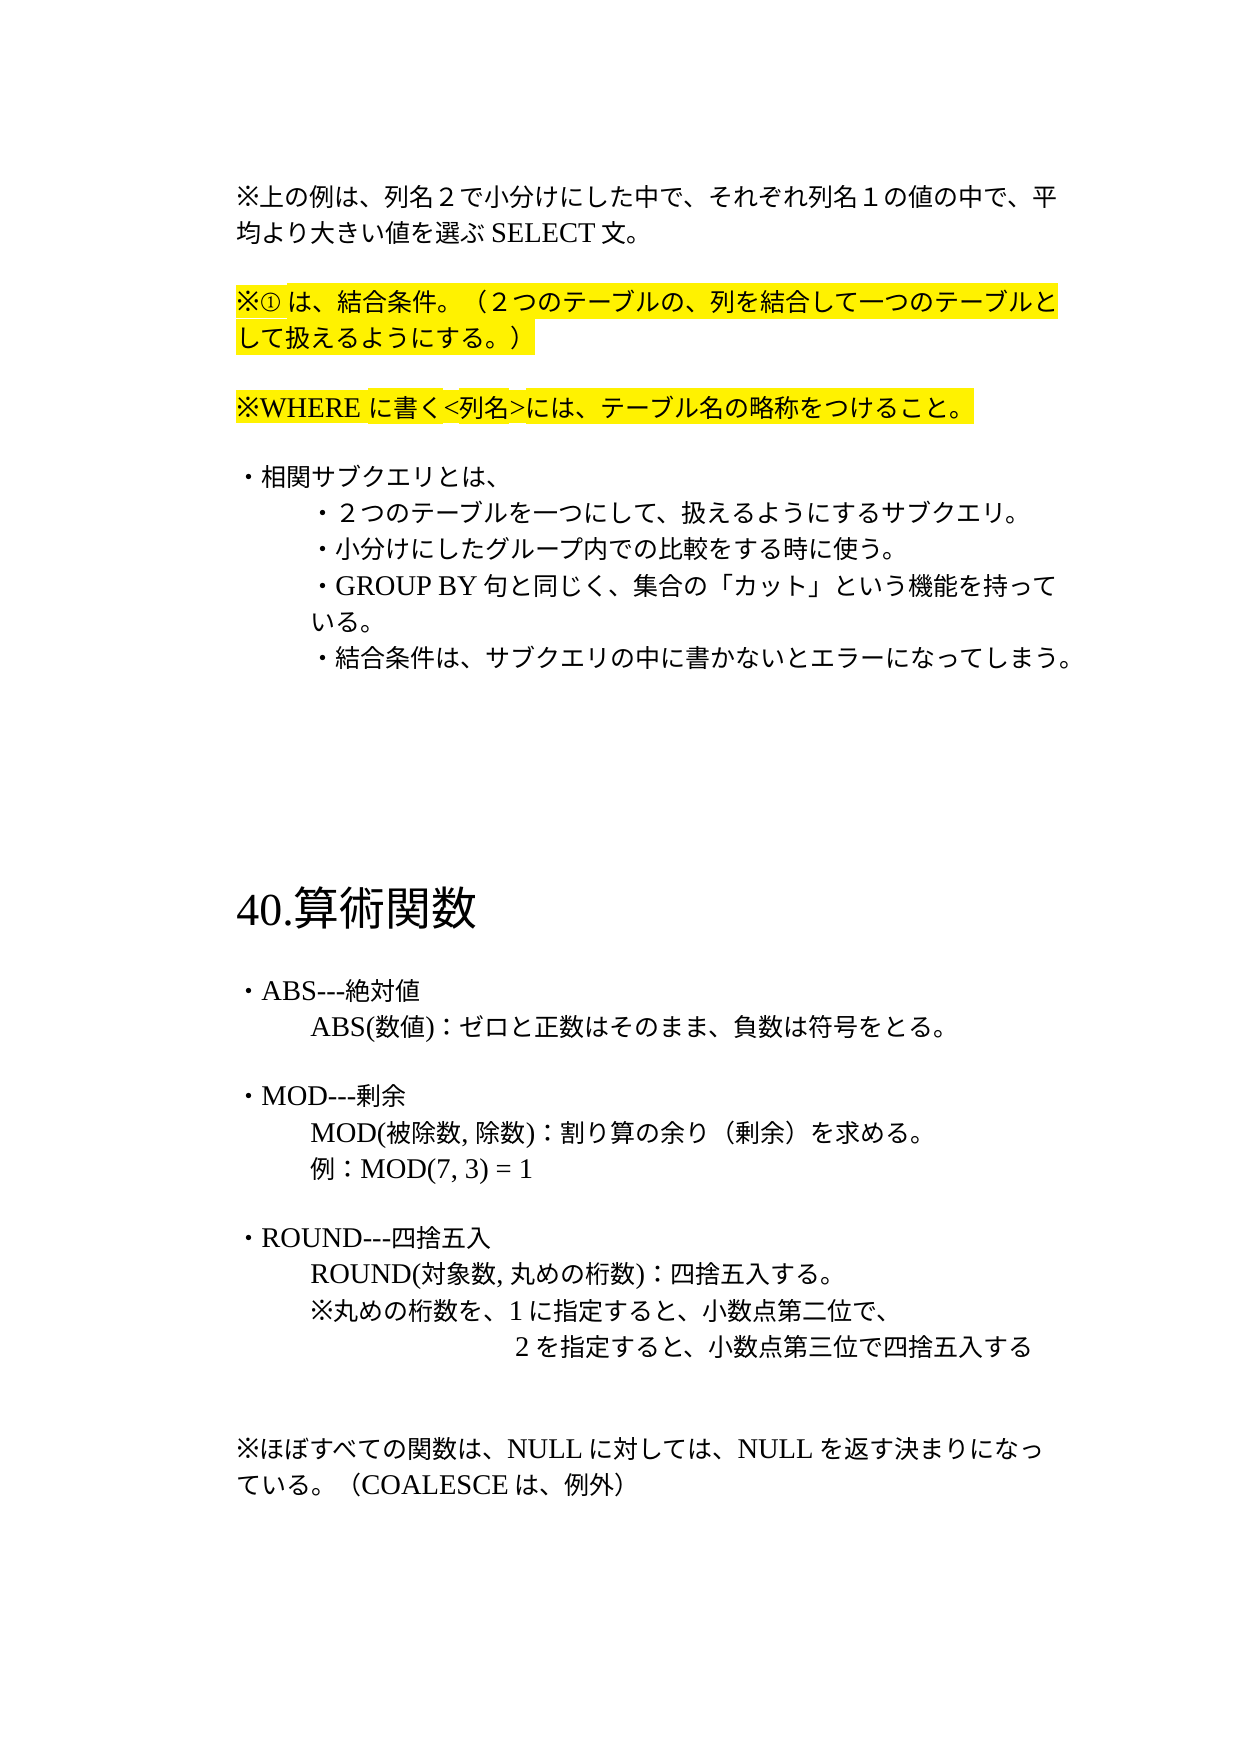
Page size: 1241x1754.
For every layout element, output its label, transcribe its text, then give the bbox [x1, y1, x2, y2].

text 2を指定すると、小数点第三位で四捨五入する [236, 1327, 1063, 1363]
text ※丸めの桁数を、1に指定すると、小数点第二位で、 [236, 1291, 1063, 1327]
text ・MOD---剰余 [236, 1077, 1063, 1113]
text ・ABS---絶対値 [236, 971, 1063, 1008]
text ※上の例は、列名２で小分けにした中で、それぞれ列名１の値の中で、平均より大きい値を選ぶSELECT文。 [236, 177, 1063, 250]
text ・結合条件は、サブクエリの中に書かないとエラーになってしまう。 [236, 638, 1063, 675]
text ・２つのテーブルを一つにして、扱えるようにするサブクエリ。 [236, 493, 1063, 530]
text 例：MOD(7, 3) = 1 [236, 1149, 1063, 1186]
text ABS(数値)：ゼロと正数はそのまま、負数は符号をとる。 [236, 1008, 1063, 1044]
text ※ほぼすべての関数は、NULLに対しては、NULLを返す決まりになっている。（COALESCEは、例外） [236, 1429, 1063, 1502]
text ・GROUP BY句と同じく、集合の「カット」という機能を持って いる。 [236, 566, 1063, 638]
text MOD(被除数, 除数)：割り算の余り（剰余）を求める。 [236, 1113, 1063, 1149]
text ROUND(対象数, 丸めの桁数)：四捨五入する。 [236, 1255, 1063, 1291]
text 40.算術関数 [236, 872, 1063, 938]
text ・相関サブクエリとは、 [236, 457, 1063, 493]
text ・ROUND---四捨五入 [236, 1218, 1063, 1255]
text ※WHERE に書く<列名>には、テーブル名の略称をつけること。 [236, 388, 1063, 424]
text ・小分けにしたグループ内での比較をする時に使う。 [236, 530, 1063, 566]
text ※①は、結合条件。（２つのテーブルの、列を結合して一つのテーブルとして扱えるようにする。） [236, 283, 1063, 355]
